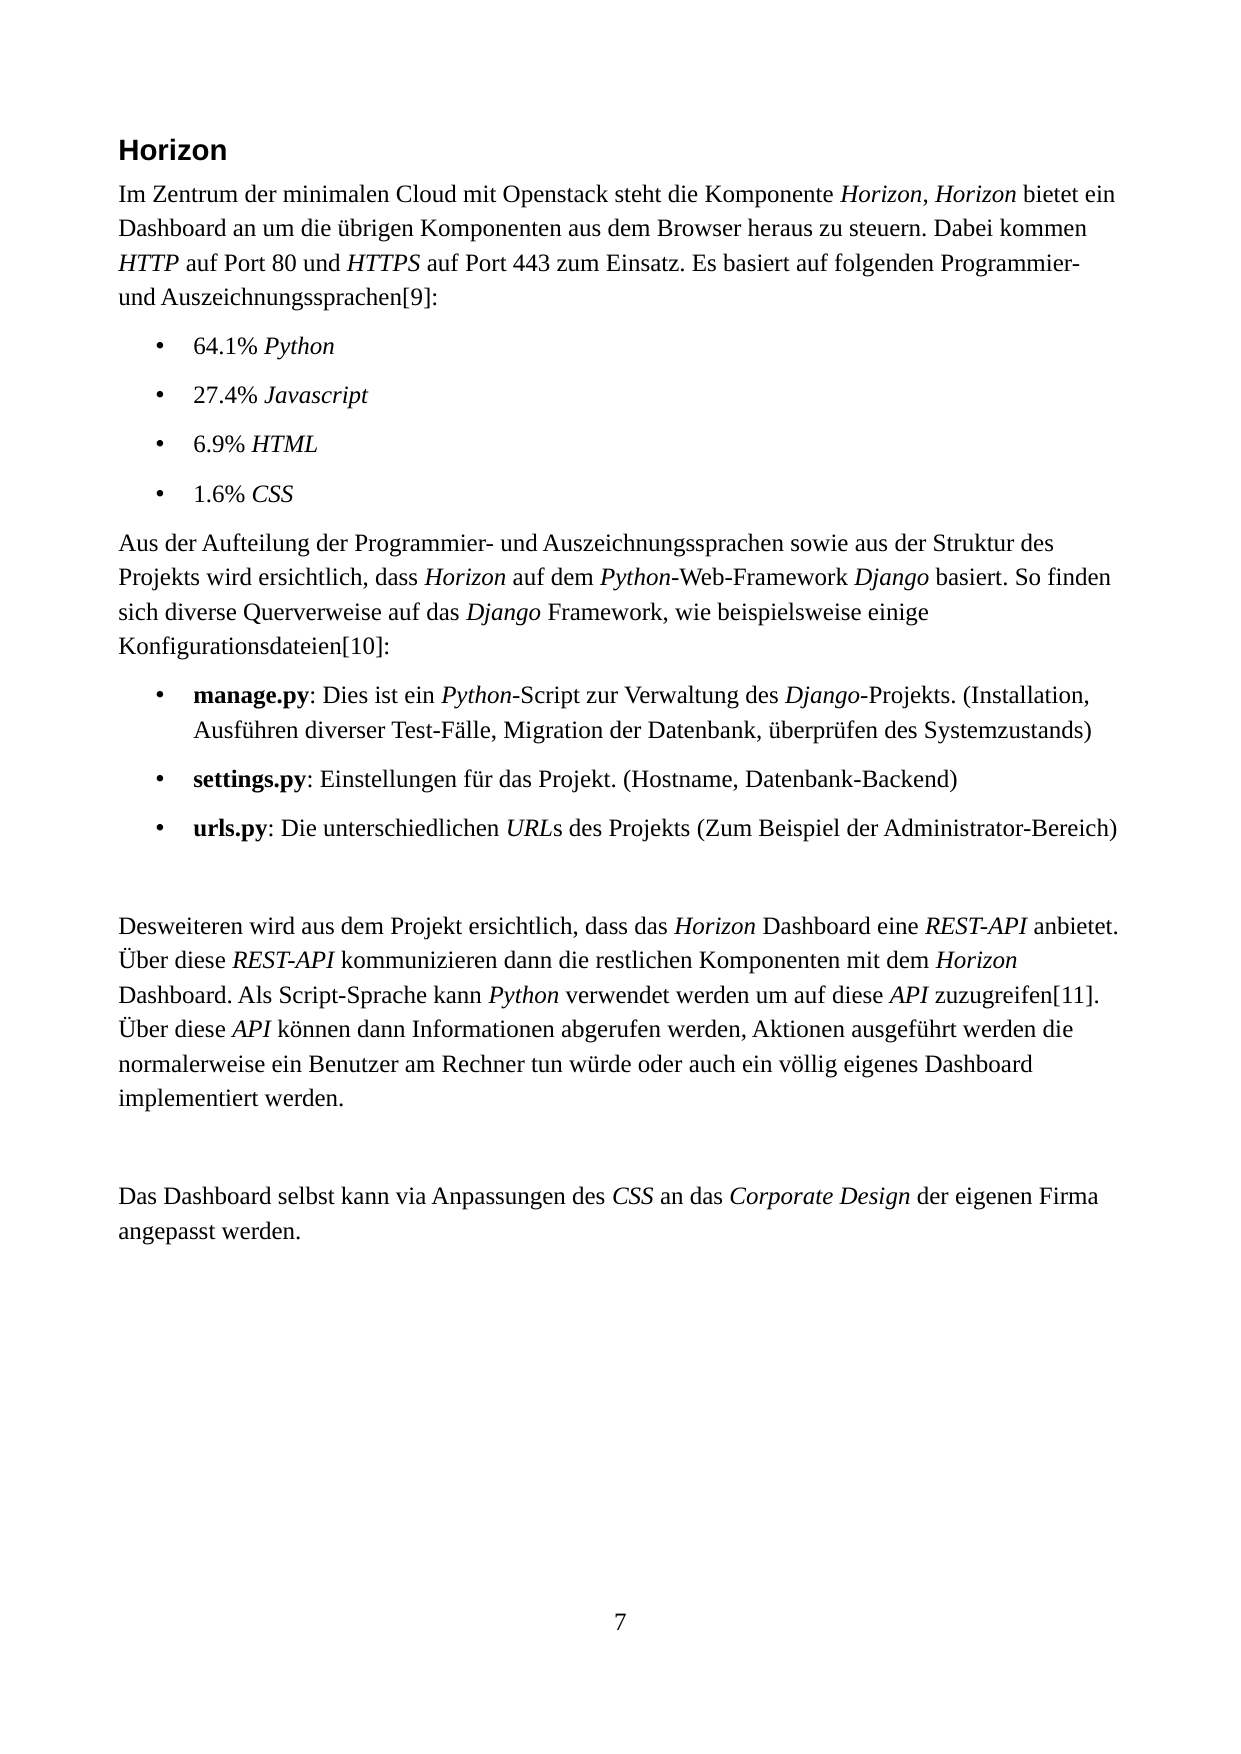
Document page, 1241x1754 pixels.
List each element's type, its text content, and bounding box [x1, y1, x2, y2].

list manage.py: Dies ist ein Python-Script zur Verwaltung des Django-Projekts. (Installation, Ausführen diverser Test-Fälle, Migration der Datenbank, überprüfen des Systemzustands) [156, 680, 1122, 743]
list 1.6% CSS [156, 479, 1122, 507]
text Desweiteren wird aus dem Projekt ersichtlich, dass das Horizon Dashboard eine REST-API anbietet. Über diese REST-API kommunizieren dann die restlichen Komponenten mit dem Horizon Dashboard. Als Script-Sprache kann Python verwendet werden um auf diese API zuzugreifen[11]. Über diese API können dann Informationen abgerufen werden, Aktionen ausgeführt werden die normalerweise ein Benutzer am Rechner tun würde oder auch ein völlig eigenes Dashboard implementiert werden. [118, 911, 1122, 1112]
text Aus der Aufteilung der Programmier- und Auszeichnungssprachen sowie aus der Struktur des Projekts wird ersichtlich, dass Horizon auf dem Python-Web-Framework Django basiert. So finden sich diverse Querverweise auf das Django Framework, wie beispielsweise einige Konfigurationsdateien[10]: [118, 528, 1122, 660]
list 64.1% Python [156, 331, 1122, 360]
text Im Zentrum der minimalen Cloud mit Openstack steht die Komponente Horizon, Horizon bietet ein Dashboard an um die übrigen Komponenten aus dem Browser heraus zu steuern. Dabei kommen HTTP auf Port 80 und HTTPS auf Port 443 zum Einsatz. Es basiert auf folgenden Programmier- und Auszeichnungssprachen[9]: [118, 179, 1122, 311]
text Das Dashboard selbst kann via Anpassungen des CSS an das Corporate Design der eigenen Firma angepasst werden. [118, 1181, 1122, 1245]
subtitle Horizon [118, 133, 1122, 166]
list 27.4% Javascript [156, 381, 1122, 409]
list 6.9% HTML [156, 429, 1122, 458]
list urls.py: Die unterschiedlichen URLs des Projekts (Zum Beispiel der Administrator-Bereich) [156, 813, 1122, 842]
list settings.py: Einstellungen für das Projekt. (Hostname, Datenbank-Backend) [156, 764, 1122, 792]
